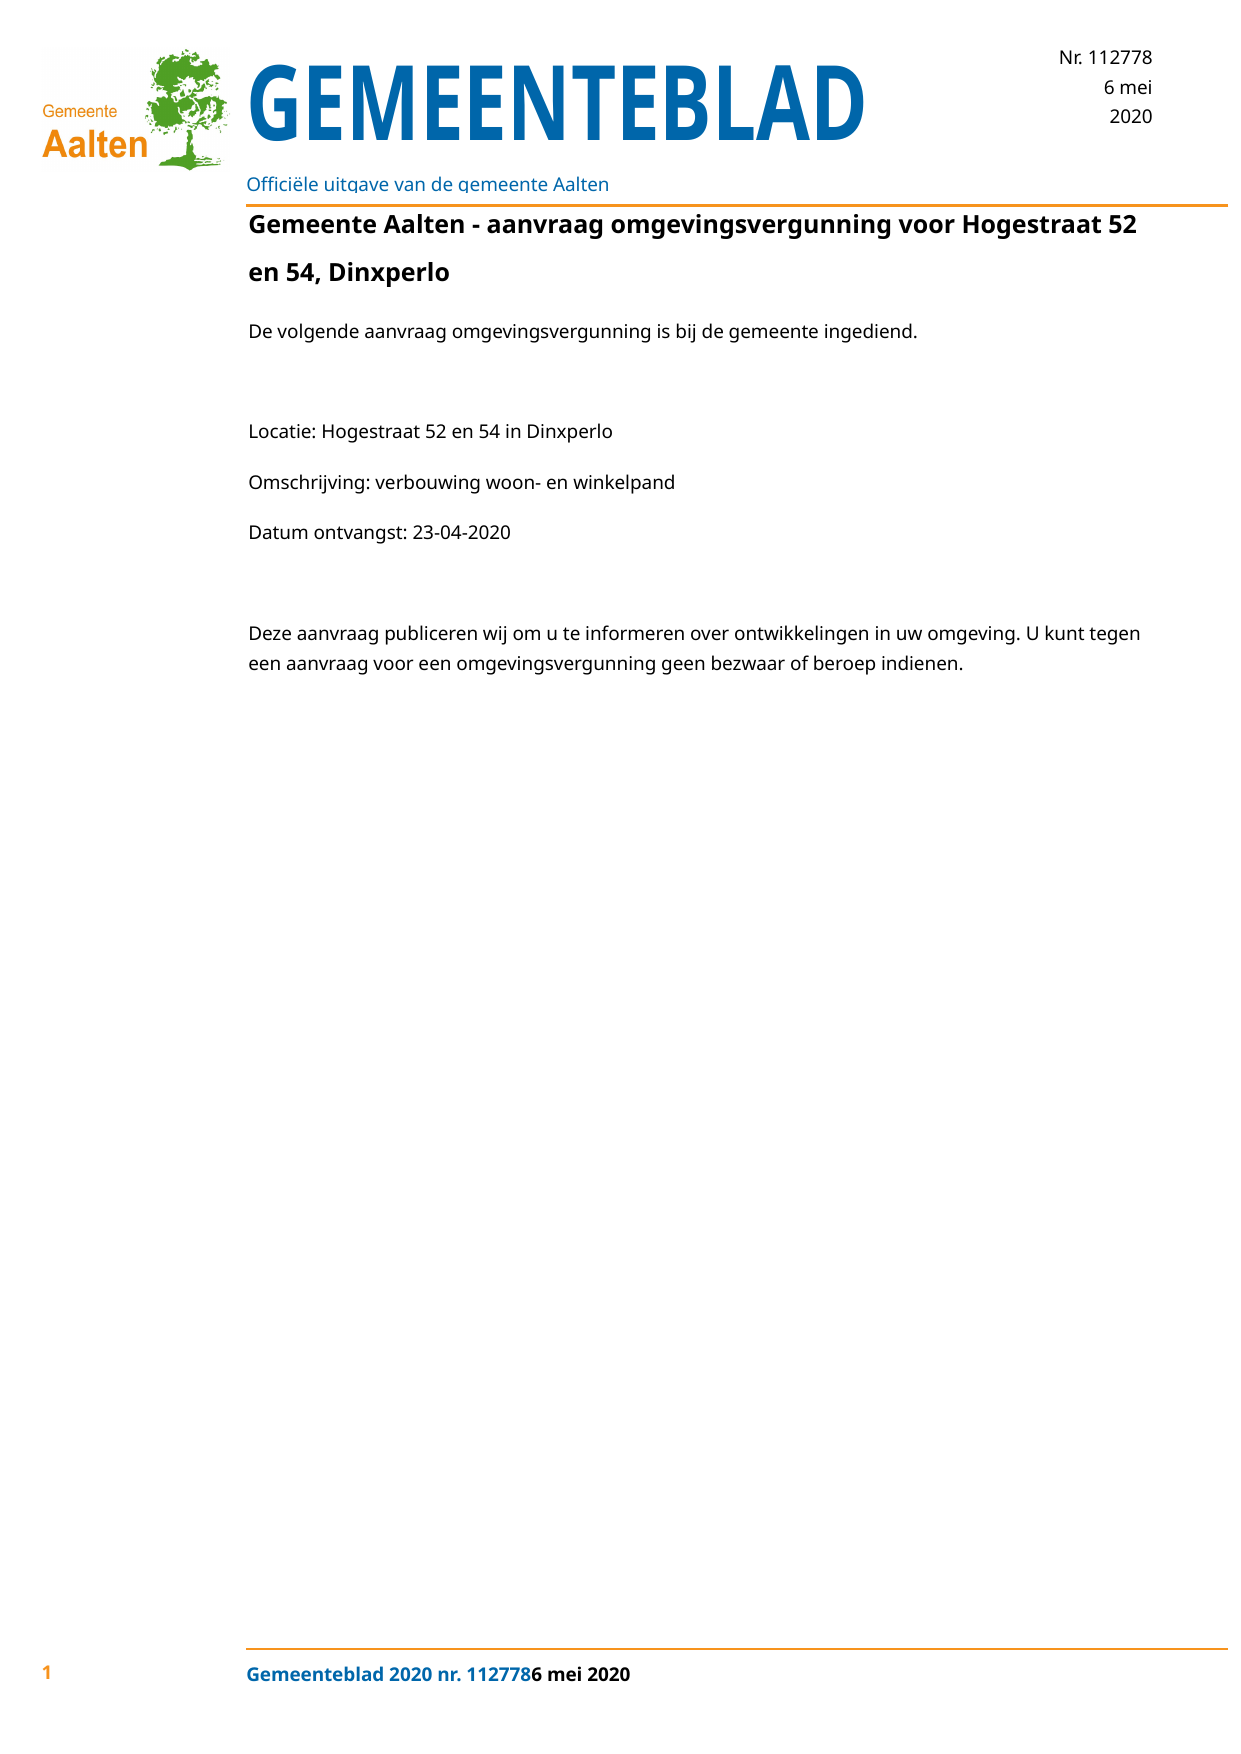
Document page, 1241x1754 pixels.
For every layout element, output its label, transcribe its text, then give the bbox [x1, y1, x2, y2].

picture [41, 47, 231, 172]
text Locatie: Hogestraat 52 en 54 in Dinxperlo [248, 419, 1152, 444]
text Gemeente Aalten - aanvraag omgevingsvergunning voor Hogestraat 52 en 54, Dinxperlo [248, 207, 1152, 288]
text Omschrijving: verbouwing woon- en winkelpand [248, 469, 1152, 495]
text De volgende aanvraag omgevingsvergunning is bij de gemeente ingediend. [248, 318, 1152, 344]
text Deze aanvraag publiceren wij om u te informeren over ontwikkelingen in uw omgeving. U kunt tegen een aanvraag voor een omgevingsvergunning geen bezwaar of beroep indienen. [248, 620, 1152, 676]
text Datum ontvangst: 23-04-2020 [248, 519, 1152, 545]
